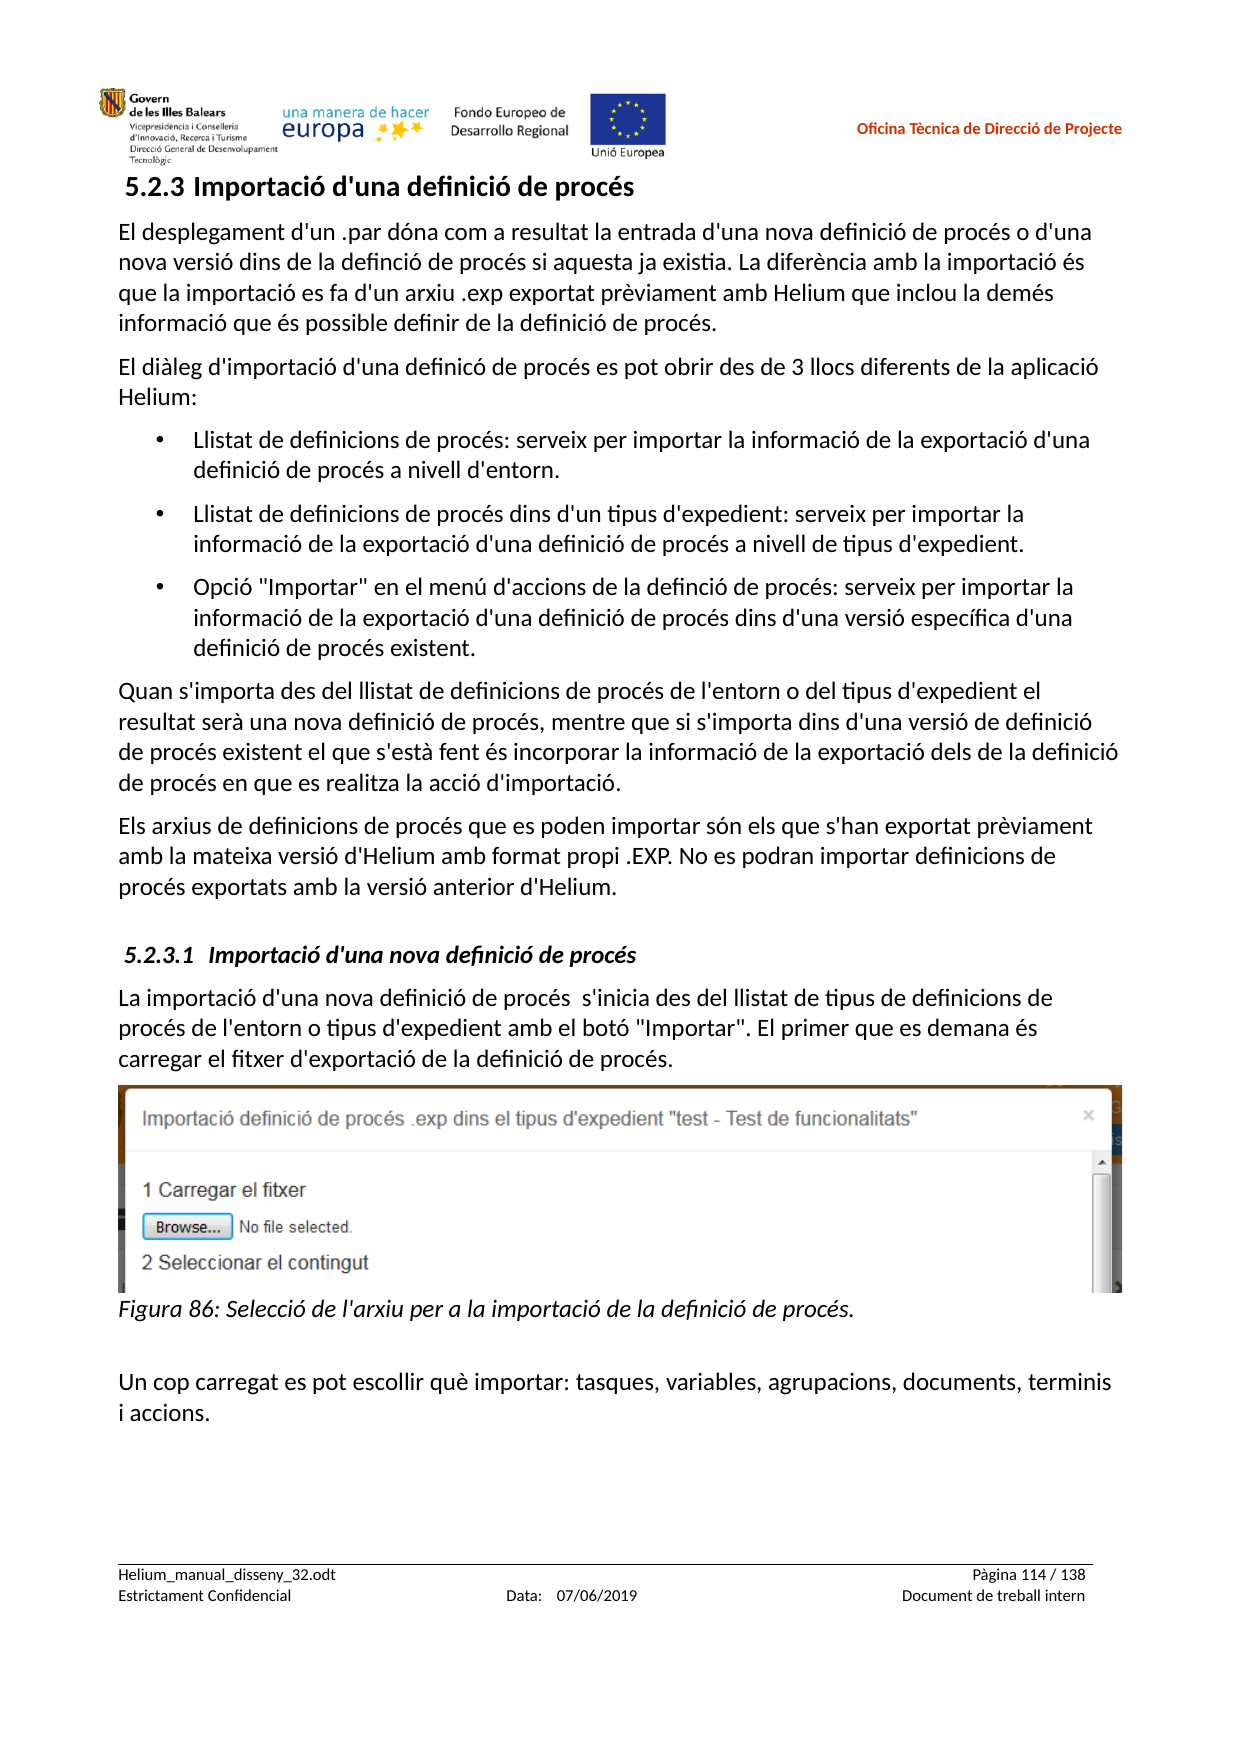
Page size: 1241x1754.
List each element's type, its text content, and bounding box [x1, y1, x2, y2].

text Quan s'importa des del llistat de definicions de procés de l'entorn o del tipus d'expedient el resultat serà una nova definició de procés, mentre que si s'importa dins d'una versió de definició de procés existent el que s'està fent és incorporar la informació de la exportació dels de la definició de procés en que es realitza la acció d'importació. [118, 675, 1122, 797]
text El diàleg d'importació d'una definicó de procés es pot obrir des de 3 llocs diferents de la aplicació Helium: [118, 351, 1122, 412]
picture [118, 1085, 1123, 1293]
list Opció "Importar" en el menú d'accions de la definció de procés: serveix per importar la informació de la exportació d'una definició de procés dins d'una versió específica d'una definició de procés existent. [156, 571, 1122, 663]
subtitle Importació d'una nova definició de procés [118, 939, 1122, 969]
text El desplegament d'un .par dóna com a resultat la entrada d'una nova definició de procés o d'una nova versió dins de la definció de procés si aquesta ja existia. La diferència amb la importació és que la importació es fa d'un arxiu .exp exportat prèviament amb Helium que inclou la demés informació que és possible definir de la definició de procés. [118, 216, 1122, 338]
picture [99, 87, 668, 166]
text La importació d'una nova definició de procés s'inicia des del llistat de tipus de definicions de procés de l'entorn o tipus d'expedient amb el botó "Importar". El primer que es demana és carregar el fitxer d'exportació de la definició de procés. [118, 982, 1122, 1073]
list Llistat de definicions de procés: serveix per importar la informació de la exportació d'una definició de procés a nivell d'entorn. [156, 424, 1122, 485]
text Un cop carregat es pot escollir què importar: tasques, variables, agrupacions, documents, terminis i accions. [118, 1366, 1122, 1427]
text Figura 86: Selecció de l'arxiu per a la importació de la definició de procés. [118, 1293, 1122, 1323]
subtitle Importació d'una definició de procés [118, 168, 1122, 203]
text Els arxius de definicions de procés que es poden importar són els que s'han exportat prèviament amb la mateixa versió d'Helium amb format propi .EXP. No es podran importar definicions de procés exportats amb la versió anterior d'Helium. [118, 810, 1122, 901]
list Llistat de definicions de procés dins d'un tipus d'expedient: serveix per importar la informació de la exportació d'una definició de procés a nivell de tipus d'expedient. [156, 498, 1122, 559]
